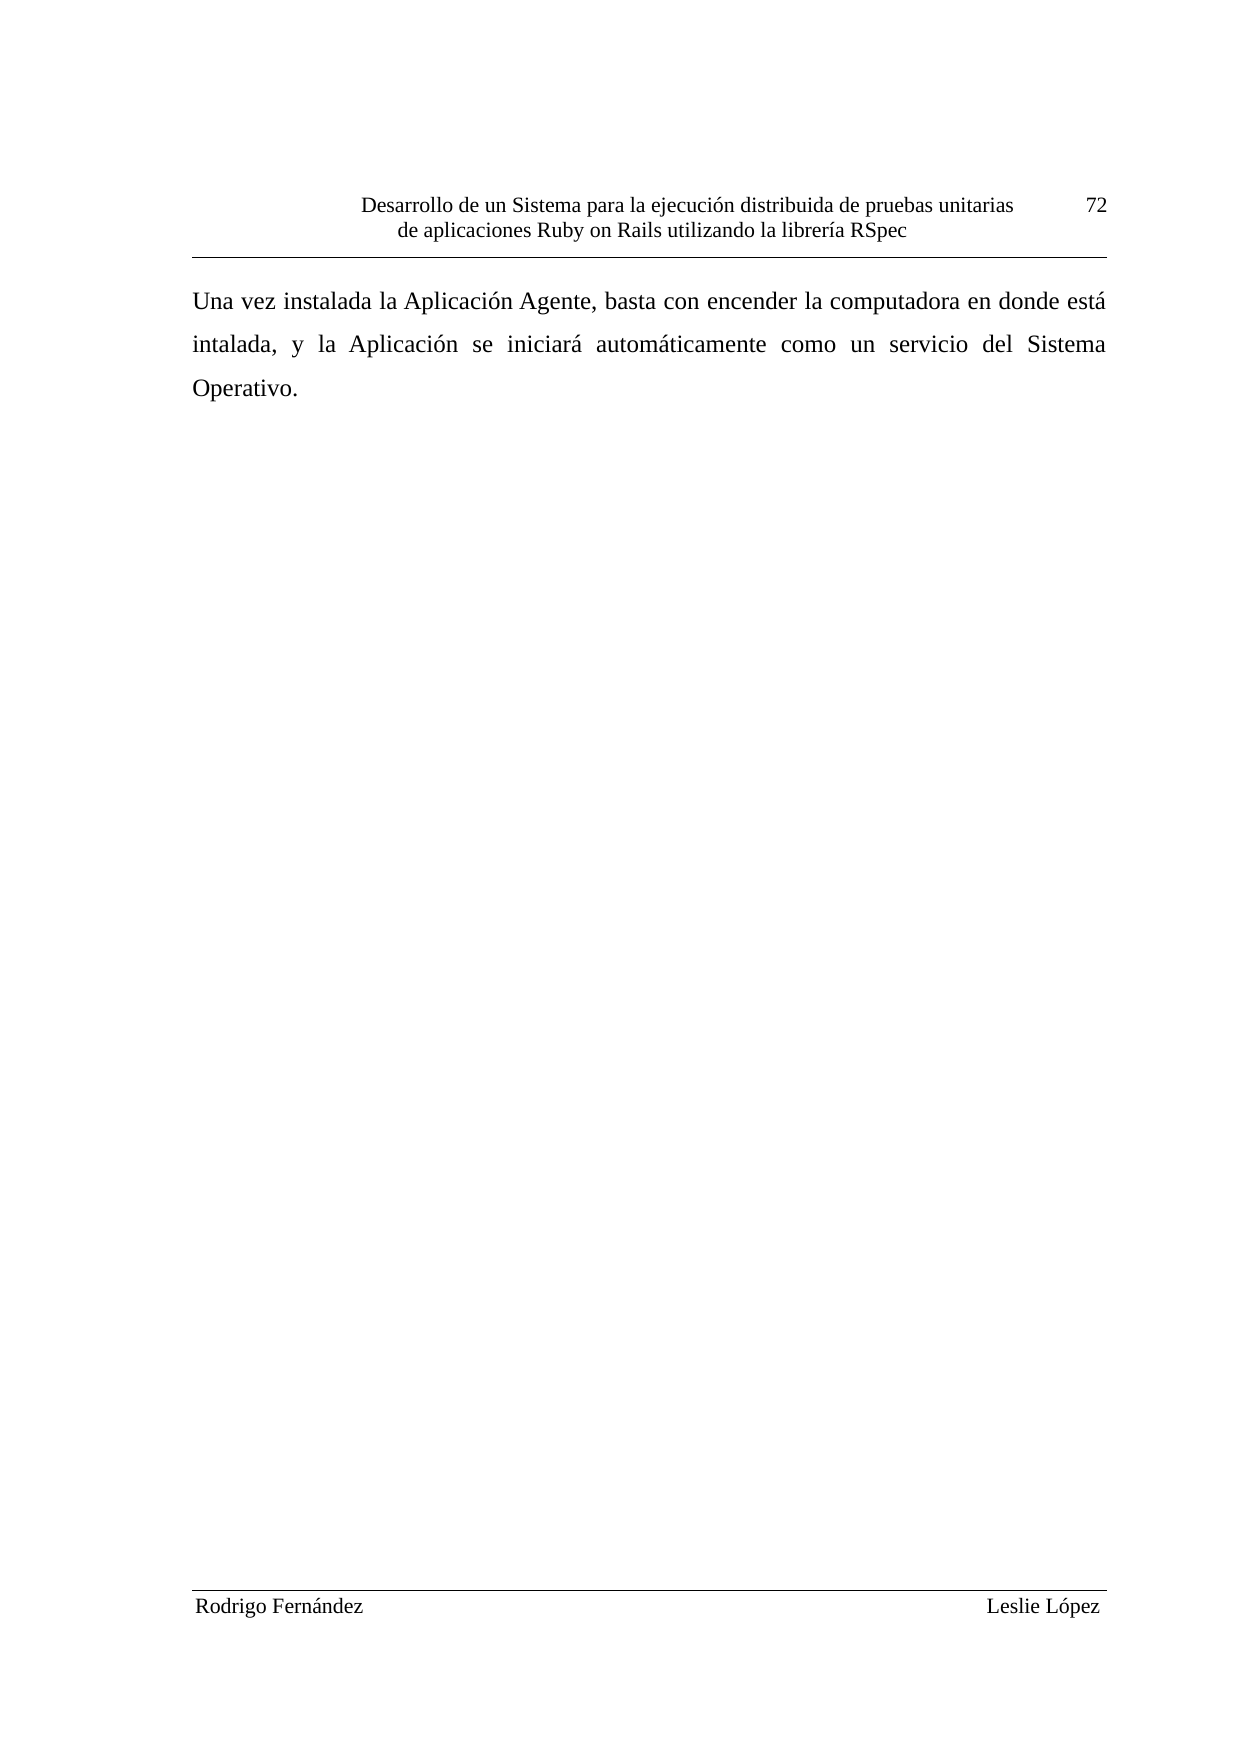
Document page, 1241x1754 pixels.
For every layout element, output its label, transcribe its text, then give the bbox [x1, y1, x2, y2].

text Una vez instalada la Aplicación Agente, basta con encender la computadora en donde está intalada, y la Aplicación se iniciará automáticamente como un servicio del Sistema Operativo. [192, 286, 1107, 401]
